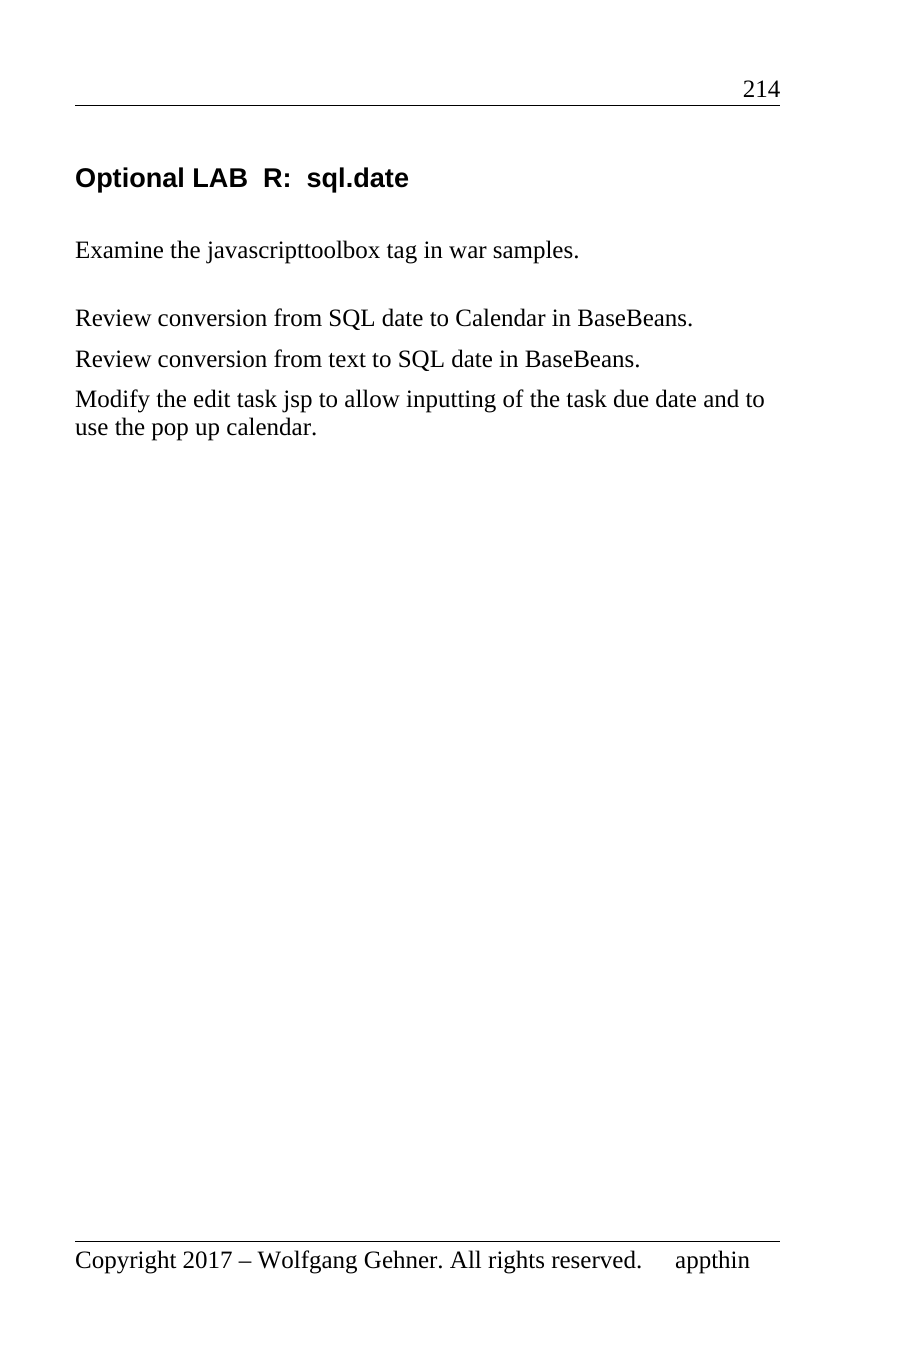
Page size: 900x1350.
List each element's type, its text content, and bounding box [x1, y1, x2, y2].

text Modify the edit task jsp to allow inputting of the task due date and to use the pop up calendar. [75, 385, 780, 440]
text Review conversion from text to SQL date in BaseBeans. [75, 345, 780, 372]
text Examine the javascripttoolbox tag in war samples. [75, 237, 780, 264]
text Optional LAB R: sql.date [75, 163, 780, 194]
text Review conversion from SQL date to Calendar in BaseBeans. [75, 277, 780, 332]
